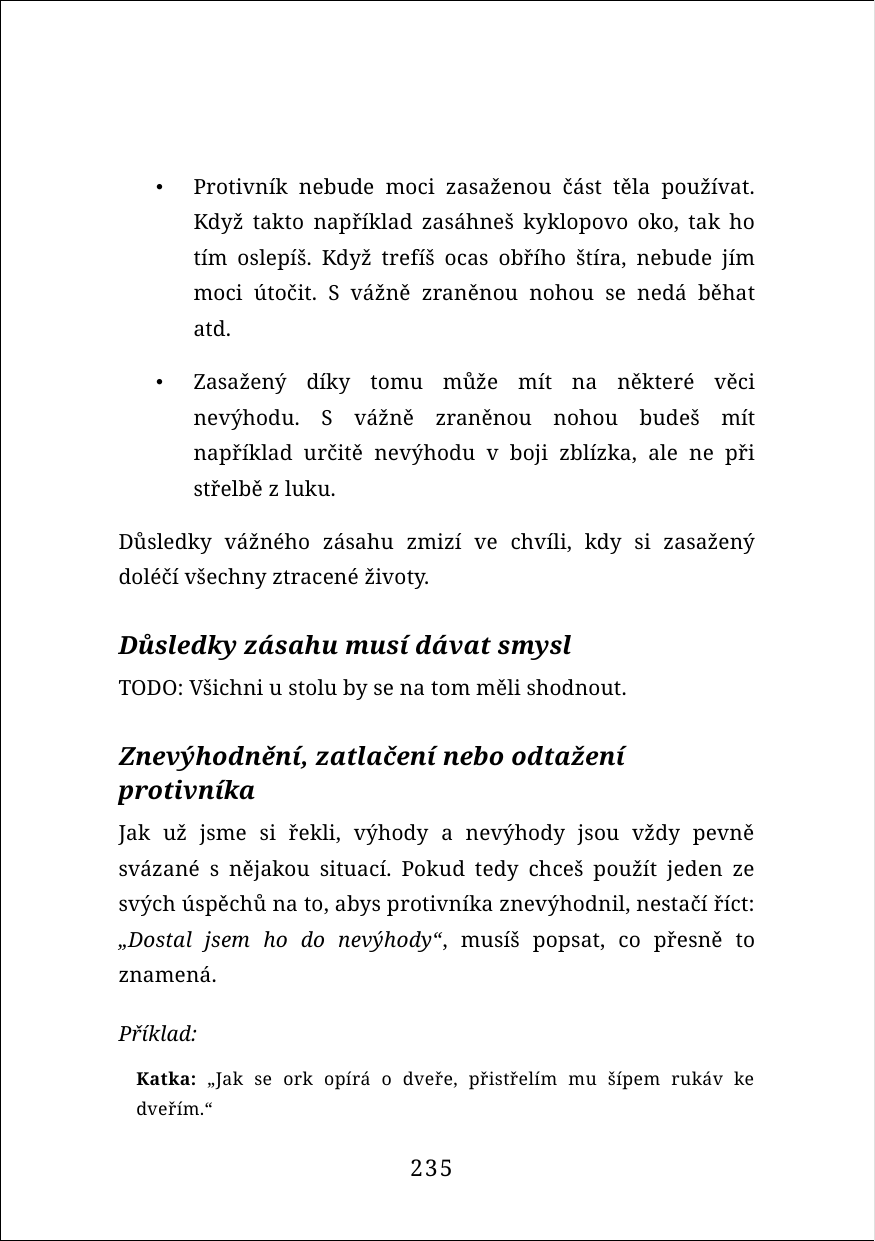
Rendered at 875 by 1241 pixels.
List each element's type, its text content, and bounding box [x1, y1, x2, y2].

subtitle Znevýhodnění, zatlačení nebo odtažení protivníka [118, 738, 756, 806]
text TODO: Všichni u stolu by se na tom měli shodnout. [118, 673, 756, 702]
text Katka: „Jak se ork opírá o dveře, přistřelím mu šípem rukáv ke dveřím.“ [136, 1067, 756, 1121]
text Důsledky vážného zásahu zmizí ve chvíli, kdy si zasažený doléčí všechny ztracené životy. [118, 527, 756, 591]
subtitle Důsledky zásahu musí dávat smysl [118, 627, 756, 661]
list Zasažený díky tomu může mít na některé věci nevýhodu. S vážně zraněnou nohou budeš mít například určitě nevýhodu v boji zblízka, ale ne při střelbě z luku. [156, 367, 756, 502]
text Jak už jsme si řekli, výhody a nevýhody jsou vždy pevně svázané s nějakou situací. Pokud tedy chceš použít jeden ze svých úspěchů na to, abys protivníka znevýhodnil, nestačí říct: „Dostal jsem ho do nevýhody“, musíš popsat, co přesně to znamená. [118, 818, 756, 989]
list Protivník nebude moci zasaženou část těla používat. Když takto například zasáhneš kyklopovo oko, tak ho tím oslepíš. Když trefíš ocas obřího štíra, nebude jím moci útočit. S vážně zraněnou nohou se nedá běhat atd. [156, 172, 756, 342]
text Příklad: [118, 1019, 756, 1048]
